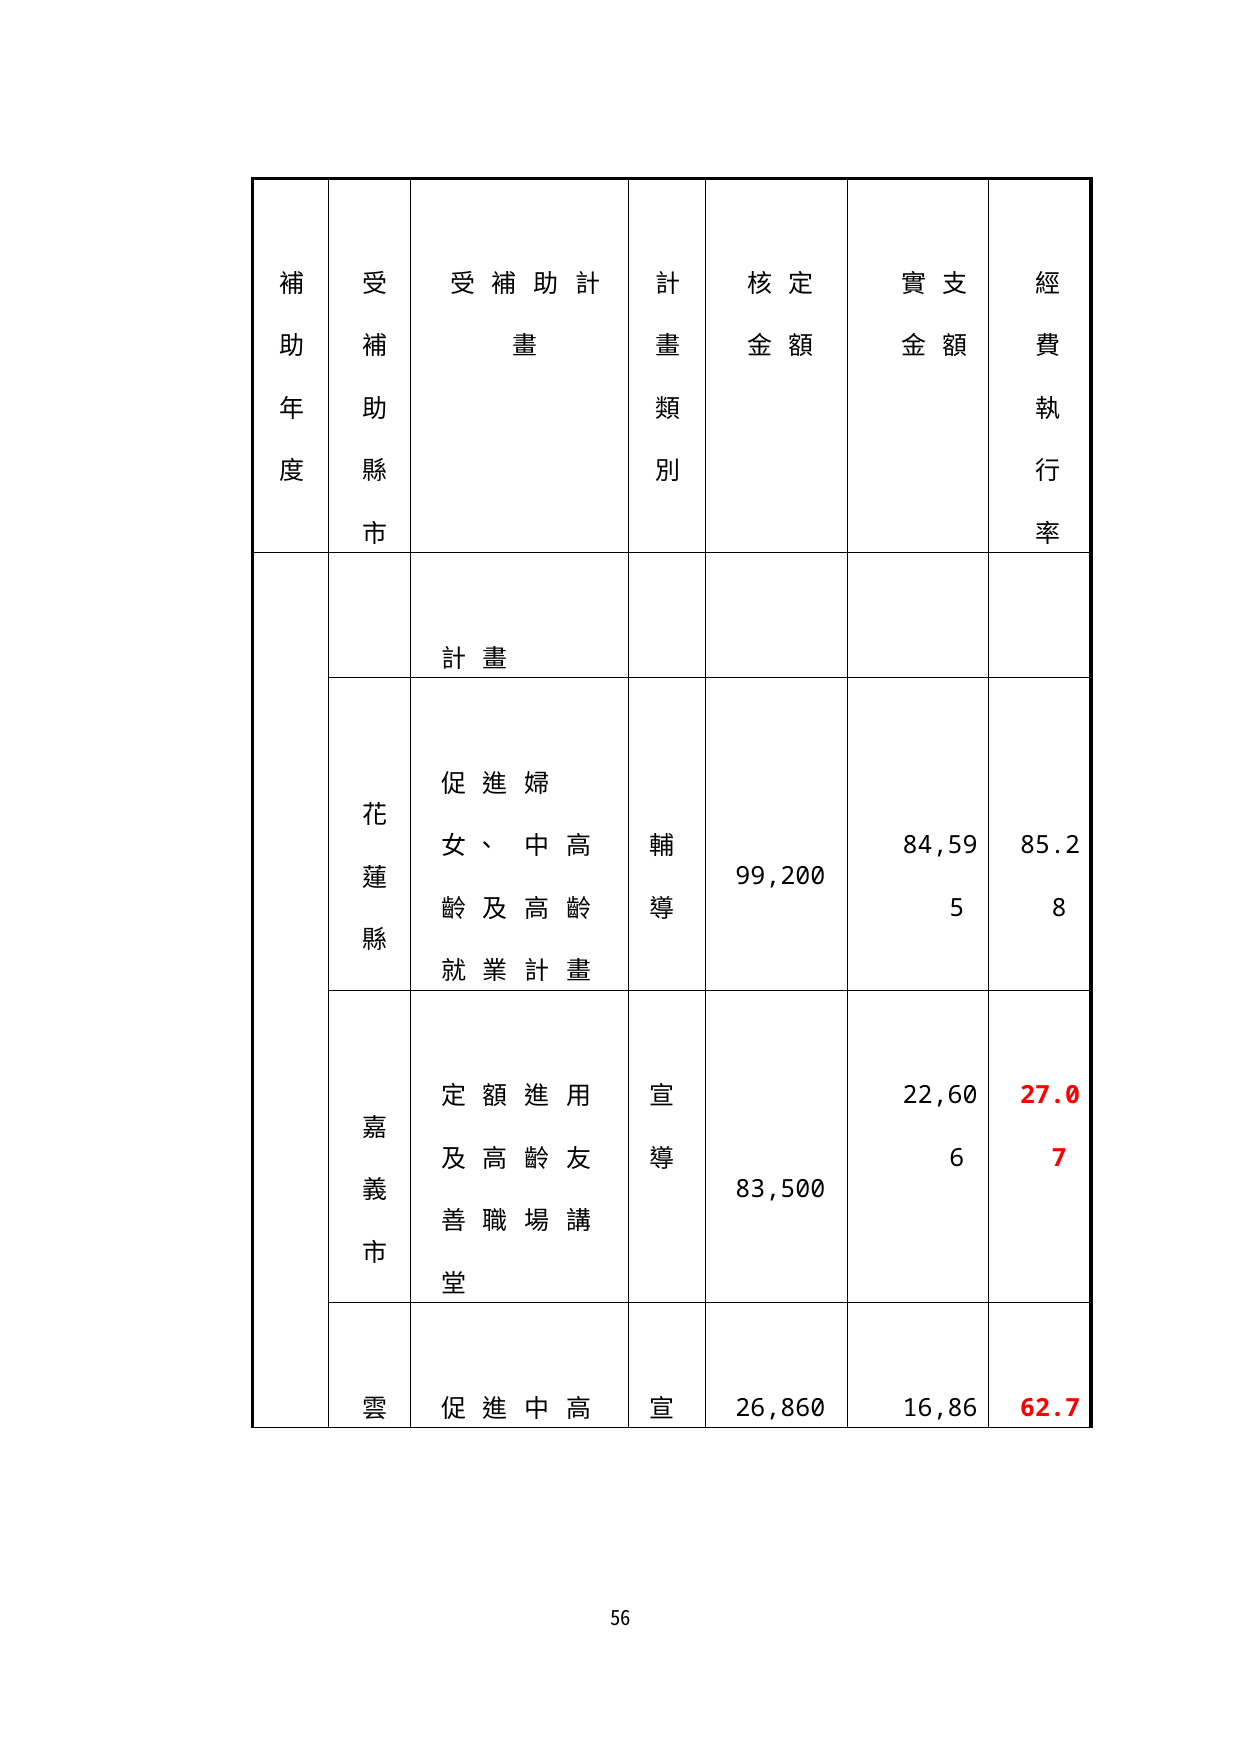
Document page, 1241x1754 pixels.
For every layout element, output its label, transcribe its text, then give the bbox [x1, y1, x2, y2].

table_cell 定額進用及高齡友善職場講堂 [411, 991, 628, 1302]
table_header 實支 金額 [848, 180, 988, 552]
table_cell 85.28 [989, 678, 1089, 990]
table_header 受補助 縣市 [329, 180, 410, 552]
table_header 計畫 類別 [629, 180, 705, 552]
table_cell 促進中高 [411, 1303, 628, 1427]
table_cell 計畫 [411, 553, 628, 677]
table_cell 84,595 [848, 678, 988, 990]
table_cell [706, 553, 847, 677]
table_cell 促進婦女、中高齡及高齡就業計畫 [411, 678, 628, 990]
table_cell [629, 553, 705, 677]
table_cell [989, 553, 1089, 677]
table_cell 27.07 [989, 991, 1089, 1302]
table_cell [329, 553, 410, 677]
table_header 受補助計畫 [411, 180, 628, 552]
table_header 補助年度 [254, 180, 328, 552]
table_cell 花蓮縣 [329, 678, 410, 990]
table_cell 22,606 [848, 991, 988, 1302]
table_cell 16,86 [848, 1303, 988, 1427]
table_cell [254, 553, 328, 1427]
table_cell 嘉義市 [329, 991, 410, 1302]
table_header 核定 金額 [706, 180, 847, 552]
table_cell 26,860 [706, 1303, 847, 1427]
table_cell 83,500 [706, 991, 847, 1302]
table_header 經費 執行率 [989, 180, 1089, 552]
table_cell 宣 [629, 1303, 705, 1427]
table_cell 62.7 [989, 1303, 1089, 1427]
table_cell 輔導 [629, 678, 705, 990]
table_cell 99,200 [706, 678, 847, 990]
table_cell 宣導 [629, 991, 705, 1302]
table_cell 雲 [329, 1303, 410, 1427]
table_cell [848, 553, 988, 677]
